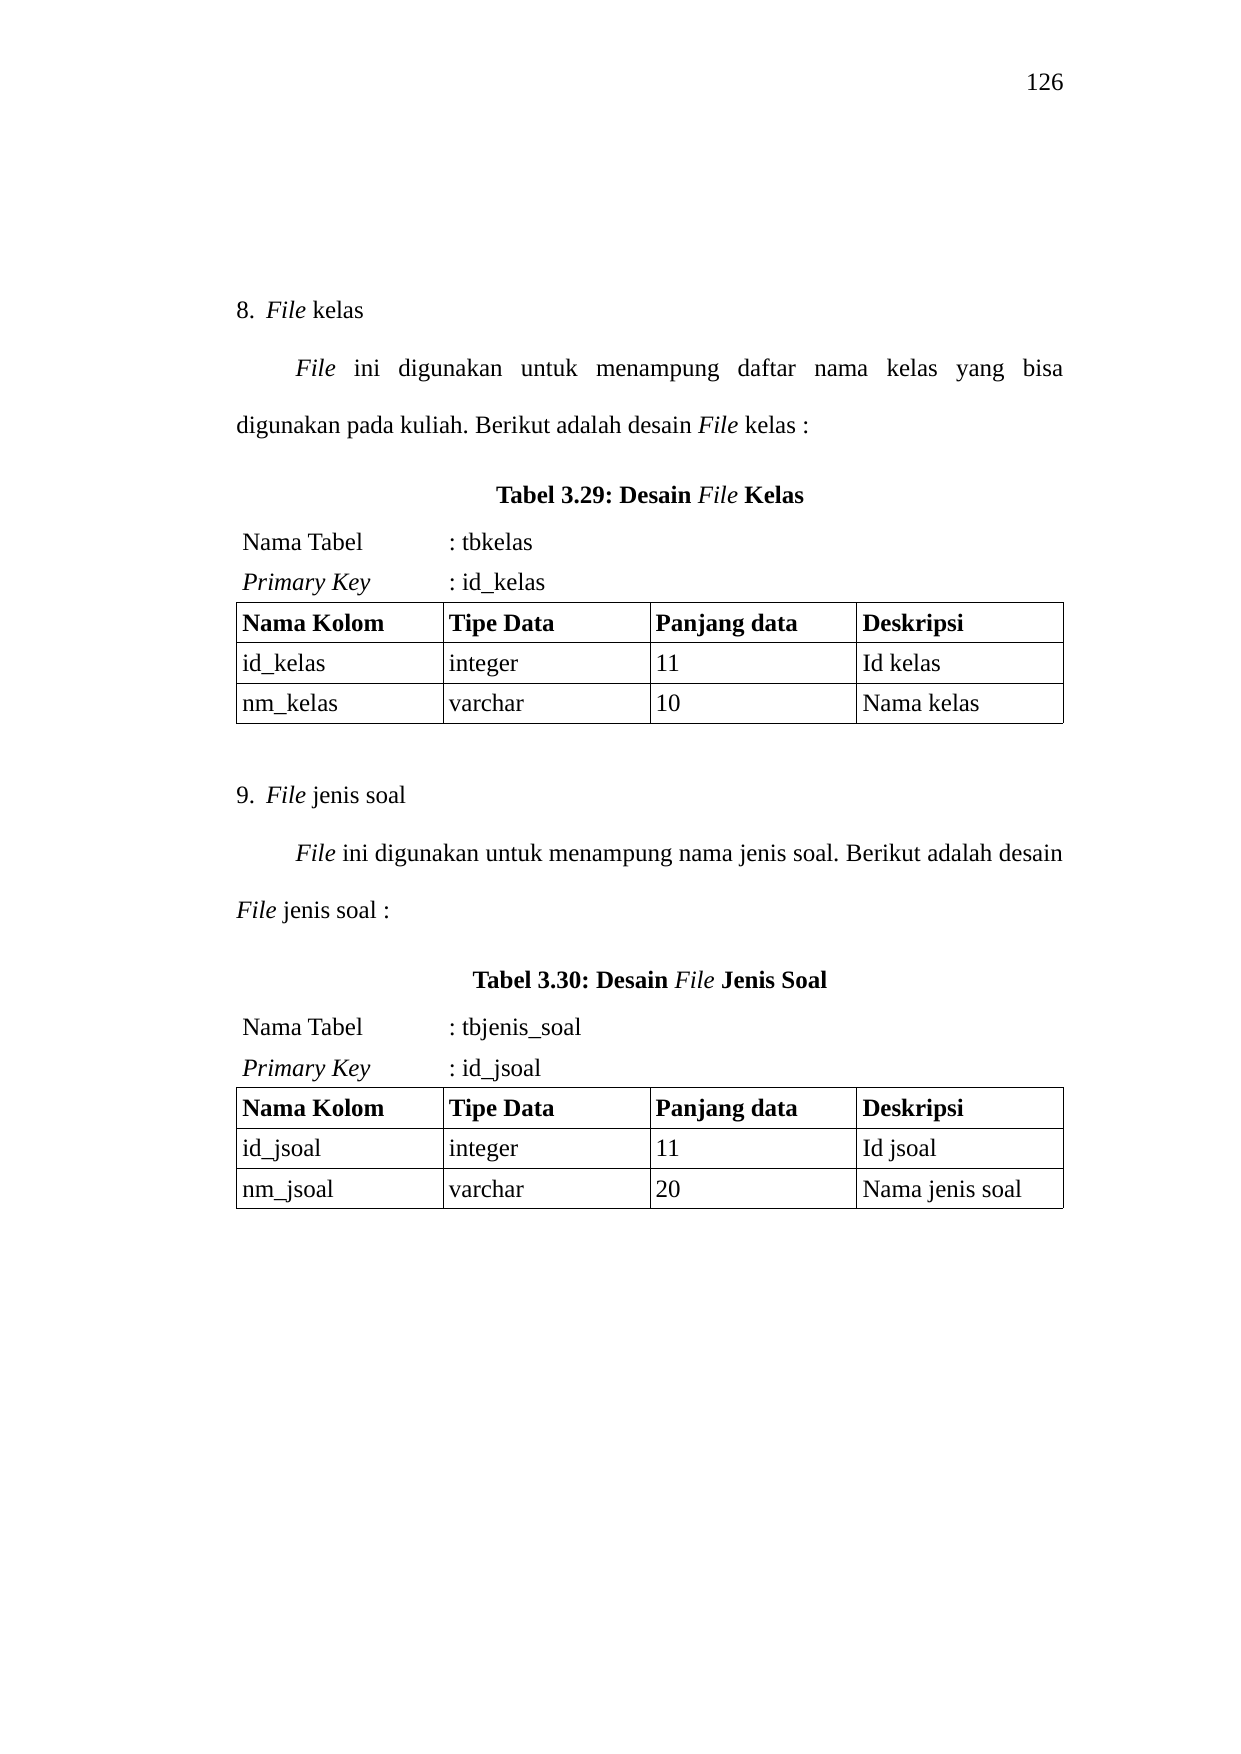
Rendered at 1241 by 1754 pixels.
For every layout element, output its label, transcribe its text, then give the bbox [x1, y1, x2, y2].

table_header Nama Tabel [236, 522, 443, 562]
table_cell Primary Key [236, 1047, 443, 1087]
table_cell varchar [444, 1169, 650, 1208]
table_cell Id kelas [857, 643, 1063, 683]
text File ini digunakan untuk menampung nama jenis soal. Berikut adalah desain File jenis soal : [236, 838, 1063, 924]
table_cell id_kelas [237, 643, 443, 683]
table_cell 11 [651, 1129, 856, 1168]
table_cell 10 [651, 684, 856, 723]
table_cell Deskripsi [857, 1088, 1063, 1127]
table_cell Id jsoal [857, 1129, 1063, 1168]
table_cell Panjang data [651, 603, 856, 642]
table_cell Panjang data [651, 1088, 856, 1127]
text File ini digunakan untuk menampung daftar nama kelas yang bisa digunakan pada kuliah. Berikut adalah desain File kelas : [236, 353, 1063, 439]
table_cell Nama jenis soal [857, 1169, 1063, 1208]
list File jenis soal [236, 781, 1063, 809]
table_cell 11 [651, 643, 856, 683]
list File kelas [236, 295, 1063, 324]
table_cell integer [444, 1129, 650, 1168]
table_header : tbkelas [443, 522, 1063, 562]
table_cell Deskripsi [857, 603, 1063, 642]
table_cell : id_jsoal [443, 1047, 1063, 1087]
table_cell Nama Kolom [237, 1088, 443, 1127]
text Tabel 3.30: Desain File Jenis Soal [236, 966, 1063, 994]
table_cell nm_kelas [237, 684, 443, 723]
table_cell Nama Kolom [237, 603, 443, 642]
table_cell Tipe Data [444, 1088, 650, 1127]
table_cell : id_kelas [443, 562, 1063, 602]
text Tabel 3.29: Desain File Kelas [236, 480, 1063, 509]
table_cell nm_jsoal [237, 1169, 443, 1208]
table_header Nama Tabel [236, 1007, 443, 1047]
table_cell varchar [444, 684, 650, 723]
table_cell id_jsoal [237, 1129, 443, 1168]
table_cell 20 [651, 1169, 856, 1208]
table_cell Nama kelas [857, 684, 1063, 723]
table_cell Primary Key [236, 562, 443, 602]
table_cell Tipe Data [444, 603, 650, 642]
table_cell integer [444, 643, 650, 683]
table_header : tbjenis_soal [443, 1007, 1063, 1047]
